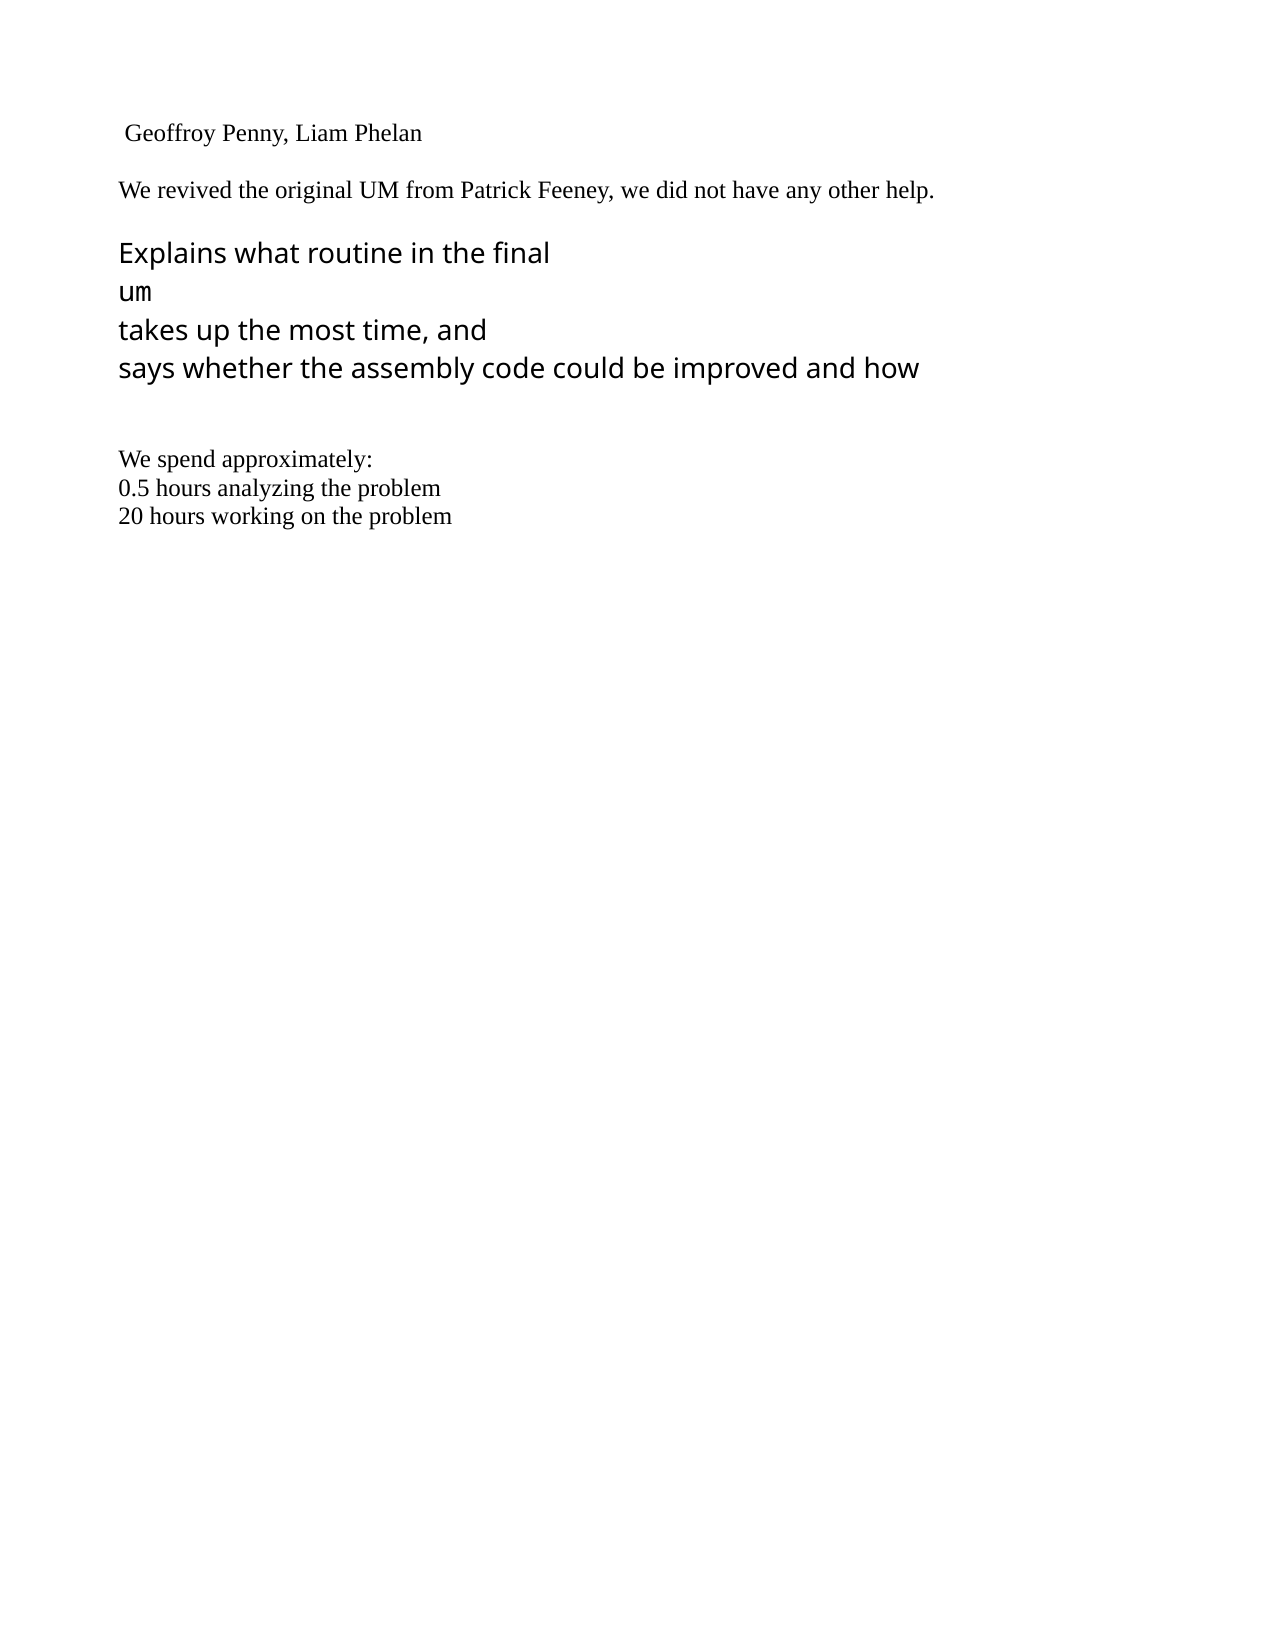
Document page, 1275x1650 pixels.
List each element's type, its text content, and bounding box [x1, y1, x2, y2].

text takes up the most time, and [118, 310, 1157, 348]
text says whether the assembly code could be improved and how [118, 348, 1157, 386]
text 20 hours working on the problem [118, 501, 1157, 530]
text We spend approximately: [118, 444, 1157, 473]
text We revived the original UM from Patrick Feeney, we did not have any other help. [118, 176, 1157, 204]
text um [118, 271, 1157, 310]
text 0.5 hours analyzing the problem [118, 473, 1157, 501]
text Geoffroy Penny, Liam Phelan [118, 118, 1157, 147]
text Explains what routine in the final [118, 233, 1157, 271]
